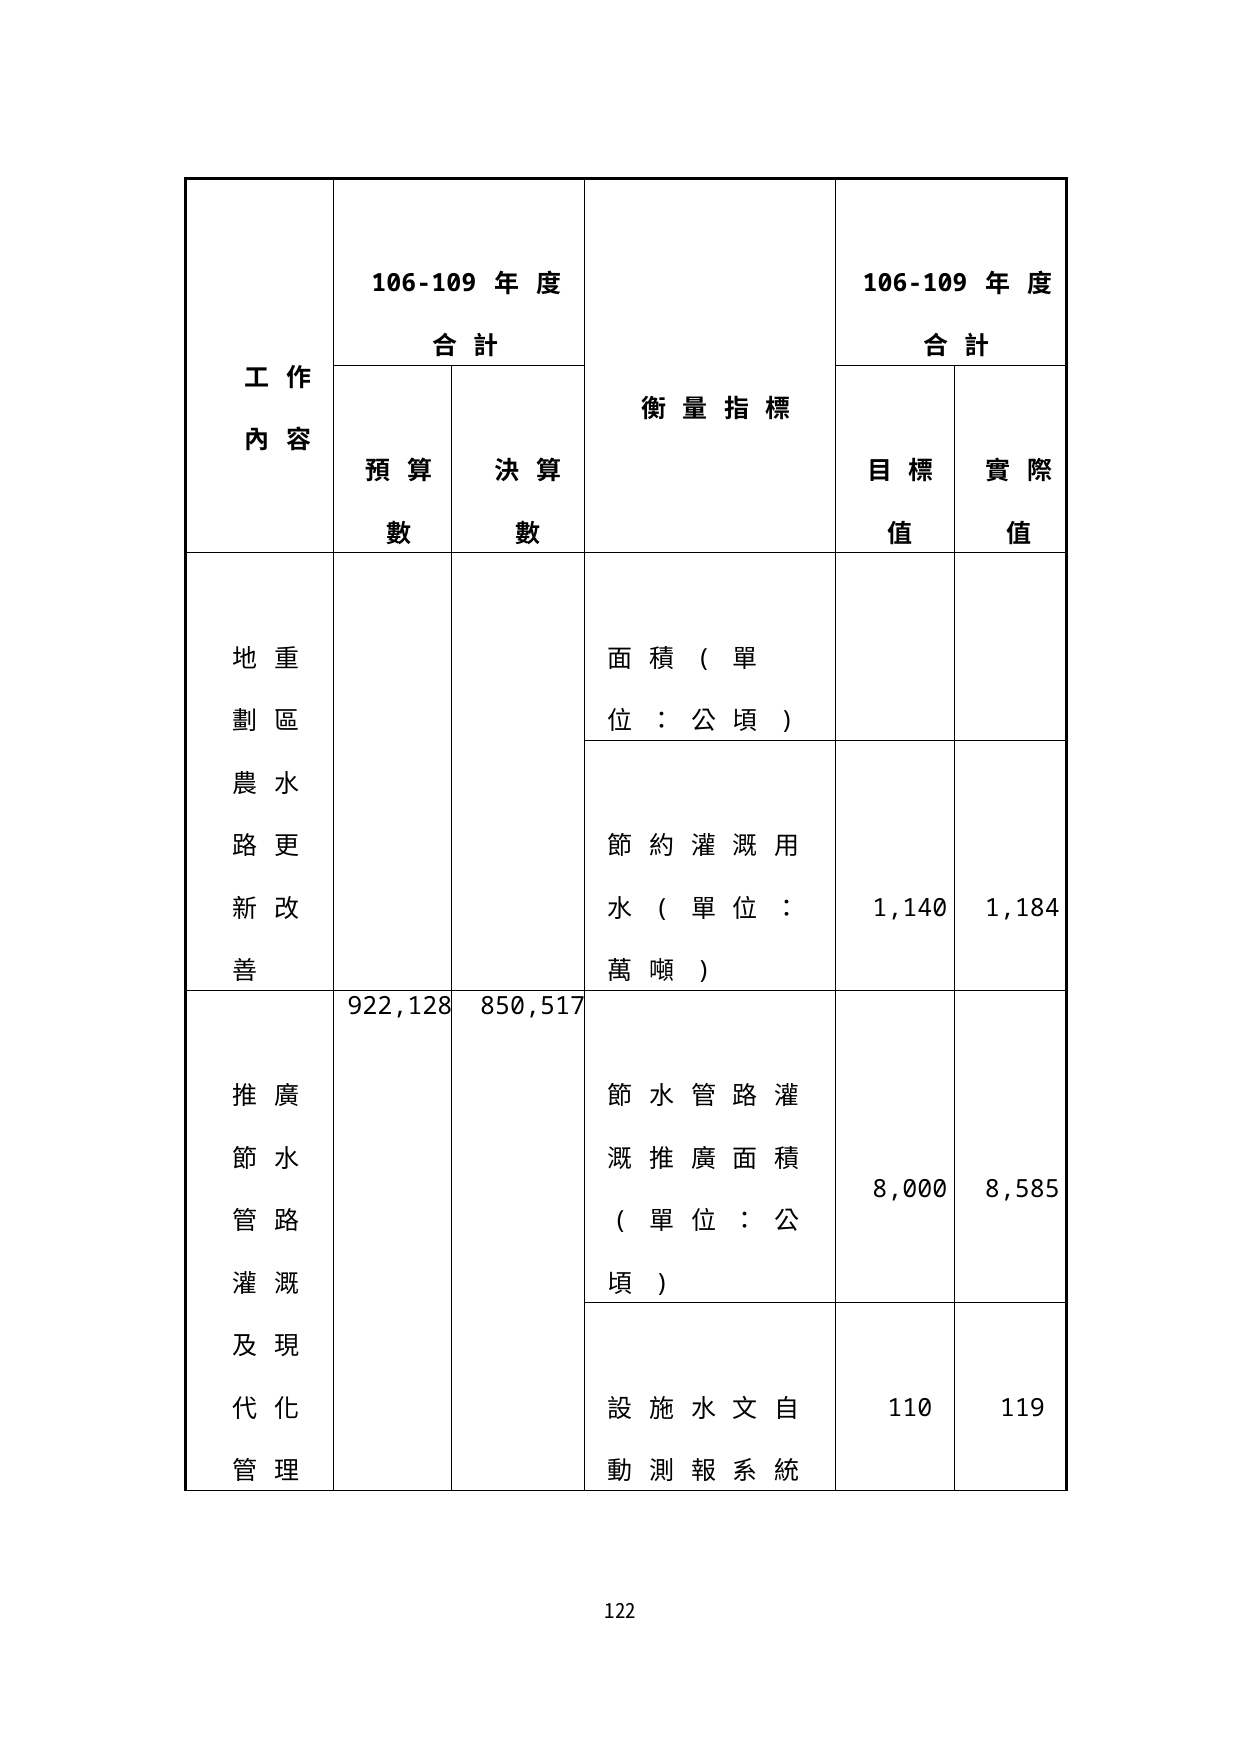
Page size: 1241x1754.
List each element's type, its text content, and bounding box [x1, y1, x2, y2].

table_header 衡量指標 [585, 180, 835, 552]
table_cell 110 [836, 1303, 954, 1490]
table_cell 850,517 [452, 991, 584, 1490]
table_cell 1,140 [836, 741, 954, 990]
table_cell 地重劃區農水路更新改善 [187, 553, 333, 990]
table_cell 決算數 [452, 366, 584, 552]
table_cell 設施水文自動測報系統 [585, 1303, 835, 1490]
table_cell 推廣節水管路灌溉及現代化管理 [187, 991, 333, 1490]
table_cell [452, 553, 584, 990]
table_cell 922,128 [334, 991, 451, 1490]
table_header 106-109年度合計 [836, 180, 1065, 365]
table_header 106-109年度合計 [334, 180, 584, 365]
table_cell 目標值 [836, 366, 954, 552]
table_cell 預算數 [334, 366, 451, 552]
table_header 工作內容 [187, 180, 333, 552]
table_cell [955, 553, 1065, 740]
table_cell 節約灌溉用水(單位：萬噸) [585, 741, 835, 990]
table_cell 實際值 [955, 366, 1065, 552]
table_cell [334, 553, 451, 990]
table_cell 面積(單位：公頃) [585, 553, 835, 740]
table_cell 119 [955, 1303, 1065, 1490]
table_cell 8,585 [955, 991, 1065, 1302]
table_cell [836, 553, 954, 740]
table_cell 1,184 [955, 741, 1065, 990]
table_cell 節水管路灌溉推廣面積(單位：公頃) [585, 991, 835, 1302]
table_cell 8,000 [836, 991, 954, 1302]
